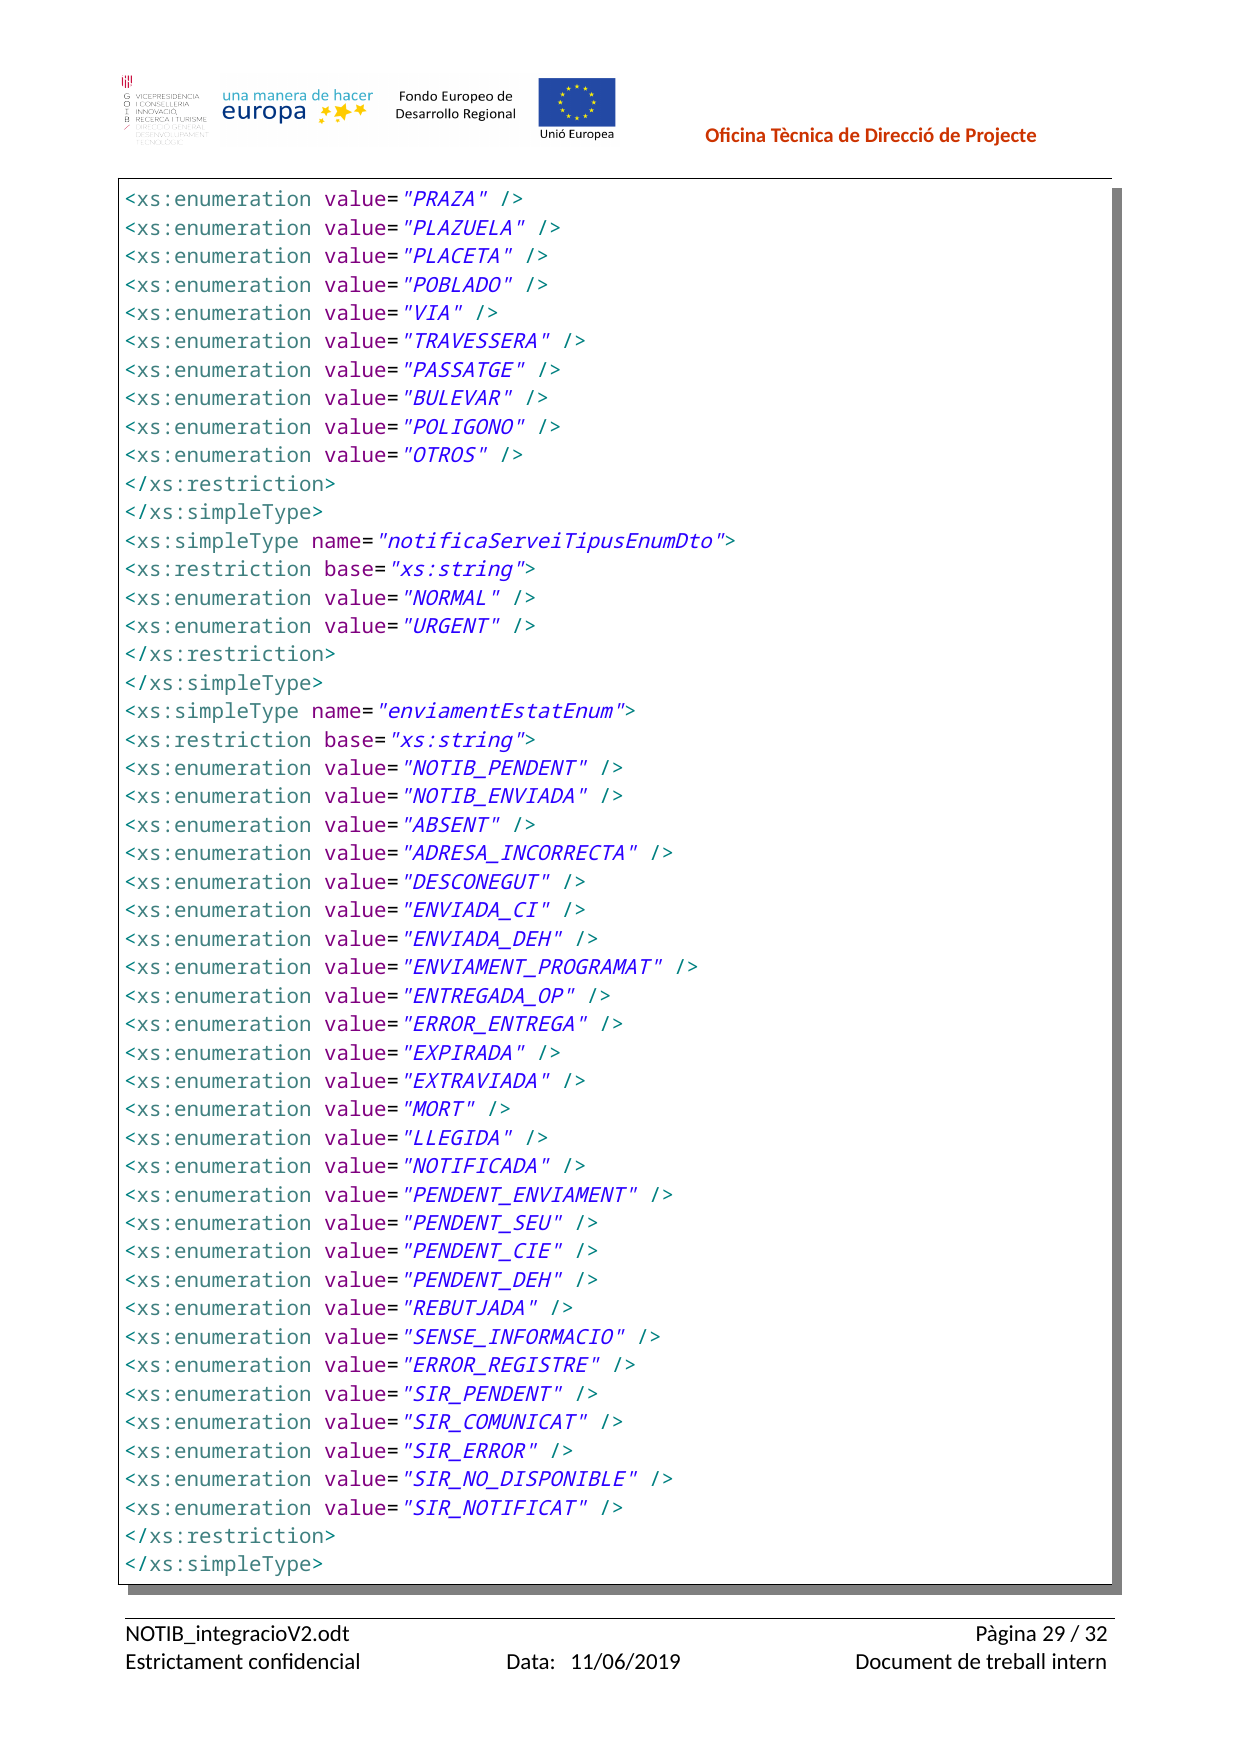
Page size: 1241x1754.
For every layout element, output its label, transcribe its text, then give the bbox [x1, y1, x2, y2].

picture [118, 73, 213, 147]
table_header <xs:enumeration value="PRAZA" /> <xs:enumeration value="PLAZUELA" /> <xs:enumeration value="PLACETA" /> <xs:enumeration value="POBLADO" /> <xs:enumeration value="VIA" /> <xs:enumeration value="TRAVESSERA" /> <xs:enumeration value="PASSATGE" /> <xs:enumeration value="BULEVAR" /> <xs:enumeration value="POLIGONO" /> <xs:enumeration value="OTROS" /> </xs:restriction> </xs:simpleType> <xs:simpleType name="notificaServeiTipusEnumDto"> <xs:restriction base="xs:string"> <xs:enumeration value="NORMAL" /> <xs:enumeration value="URGENT" /> </xs:restriction> </xs:simpleType> <xs:simpleType name="enviamentEstatEnum"> <xs:restriction base="xs:string"> <xs:enumeration value="NOTIB_PENDENT" /> <xs:enumeration value="NOTIB_ENVIADA" /> <xs:enumeration value="ABSENT" /> <xs:enumeration value="ADRESA_INCORRECTA" /> <xs:enumeration value="DESCONEGUT" /> <xs:enumeration value="ENVIADA_CI" /> <xs:enumeration value="ENVIADA_DEH" /> <xs:enumeration value="ENVIAMENT_PROGRAMAT" /> <xs:enumeration value="ENTREGADA_OP" /> <xs:enumeration value="ERROR_ENTREGA" /> <xs:enumeration value="EXPIRADA" /> <xs:enumeration value="EXTRAVIADA" /> <xs:enumeration value="MORT" /> <xs:enumeration value="LLEGIDA" /> <xs:enumeration value="NOTIFICADA" /> <xs:enumeration value="PENDENT_ENVIAMENT" /> <xs:enumeration value="PENDENT_SEU" /> <xs:enumeration value="PENDENT_CIE" /> <xs:enumeration value="PENDENT_DEH" /> <xs:enumeration value="REBUTJADA" /> <xs:enumeration value="SENSE_INFORMACIO" /> <xs:enumeration value="ERROR_REGISTRE" /> <xs:enumeration value="SIR_PENDENT" /> <xs:enumeration value="SIR_COMUNICAT" /> <xs:enumeration value="SIR_ERROR" /> <xs:enumeration value="SIR_NO_DISPONIBLE" /> <xs:enumeration value="SIR_NOTIFICAT" /> </xs:restriction> </xs:simpleType> [119, 179, 1112, 1584]
picture [219, 73, 621, 147]
